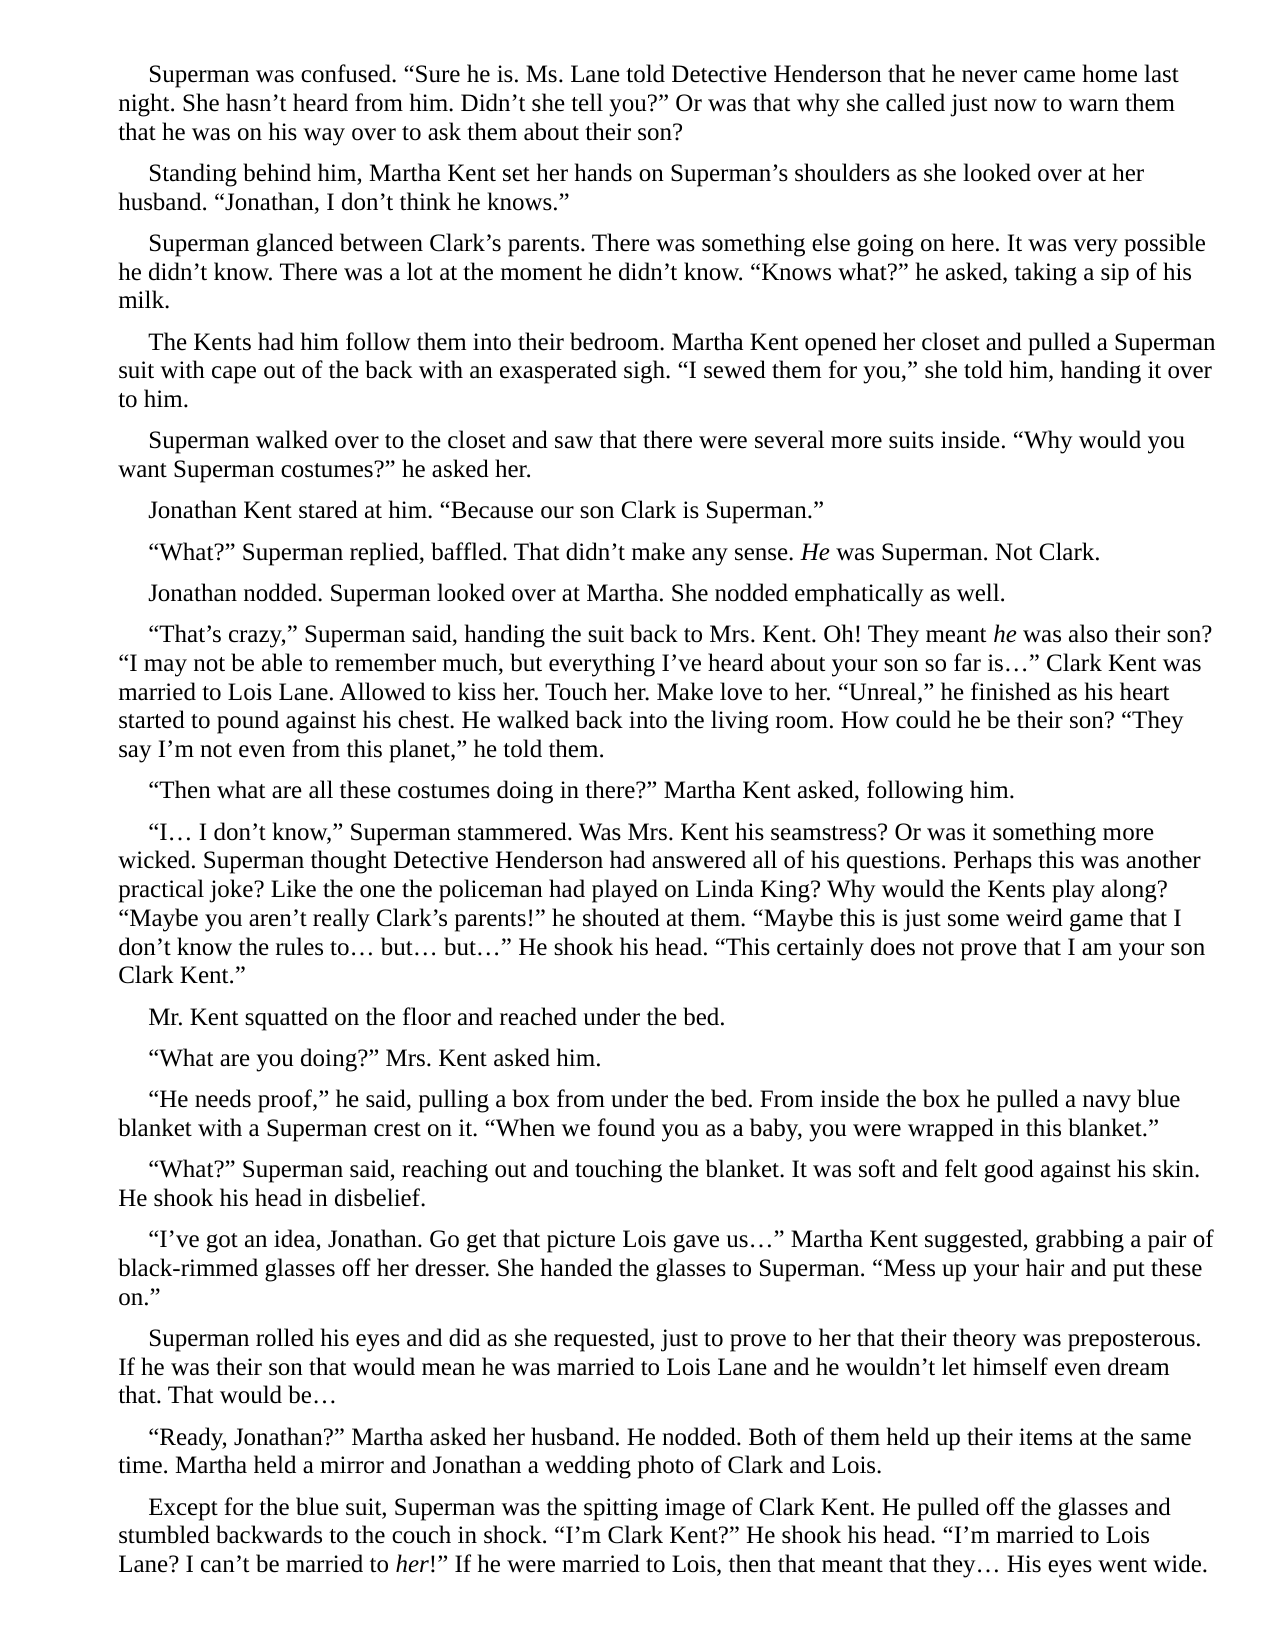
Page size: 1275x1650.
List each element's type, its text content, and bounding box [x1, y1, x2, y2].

text Superman glanced between Clark’s parents. There was something else going on here. It was very possible he didn’t know. There was a lot at the moment he didn’t know. “Knows what?” he asked, taking a sip of his milk. [118, 228, 1216, 314]
text “Ready, Jonathan?” Martha asked her husband. He nodded. Both of them held up their items at the same time. Martha held a mirror and Jonathan a wedding photo of Clark and Lois. [118, 1422, 1216, 1479]
text Superman rolled his eyes and did as she requested, just to prove to her that their theory was preposterous. If he was their son that would mean he was married to Lois Lane and he wouldn’t let himself even dream that. That would be… [118, 1323, 1216, 1409]
text Except for the blue suit, Superman was the spitting image of Clark Kent. He pulled off the glasses and stumbled backwards to the couch in shock. “I’m Clark Kent?” He shook his head. “I’m married to Lois Lane? I can’t be married to her!” If he were married to Lois, then that meant that they… His eyes went wide. [118, 1492, 1216, 1578]
text Standing behind him, Martha Kent set her hands on Superman’s shoulders as she looked over at her husband. “Jonathan, I don’t think he knows.” [118, 158, 1216, 215]
text The Kents had him follow them into their bedroom. Martha Kent opened her closet and pulled a Superman suit with cape out of the back with an exasperated sigh. “I sewed them for you,” she told him, handing it over to him. [118, 327, 1216, 413]
text Jonathan nodded. Superman looked over at Martha. She nodded emphatically as well. [118, 578, 1216, 607]
text “What?” Superman said, reaching out and touching the blanket. It was soft and felt good against his skin. He shook his head in disbelief. [118, 1154, 1216, 1212]
text Jonathan Kent stared at him. “Because our son Clark is Superman.” [118, 495, 1216, 524]
text “What?” Superman replied, baffled. That didn’t make any sense. He was Superman. Not Clark. [118, 537, 1216, 565]
text “Then what are all these costumes doing in there?” Martha Kent asked, following him. [118, 775, 1216, 804]
text “I… I don’t know,” Superman stammered. Was Mrs. Kent his seamstress? Or was it something more wicked. Superman thought Detective Henderson had answered all of his questions. Perhaps this was another practical joke? Like the one the policeman had played on Linda King? Why would the Kents play along? “Maybe you aren’t really Clark’s parents!” he shouted at them. “Maybe this is just some weird game that I don’t know the rules to… but… but…” He shook his head. “This certainly does not prove that I am your son Clark Kent.” [118, 817, 1216, 989]
text Superman walked over to the closet and saw that there were several more suits inside. “Why would you want Superman costumes?” he asked her. [118, 425, 1216, 483]
text “I’ve got an idea, Jonathan. Go get that picture Lois gave us…” Martha Kent suggested, grabbing a pair of black-rimmed glasses off her dresser. She handed the glasses to Superman. “Mess up your hair and put these on.” [118, 1224, 1216, 1310]
text “That’s crazy,” Superman said, handing the suit back to Mrs. Kent. Oh! They meant he was also their son? “I may not be able to remember much, but everything I’ve heard about your son so far is…” Clark Kent was married to Lois Lane. Allowed to kiss her. Touch her. Make love to her. “Unreal,” he finished as his heart started to pound against his chest. He walked back into the living room. How could he be their son? “They say I’m not even from this planet,” he told them. [118, 619, 1216, 763]
text “He needs proof,” he said, pulling a box from under the bed. From inside the box he pulled a navy blue blanket with a Superman crest on it. “When we found you as a baby, you were wrapped in this blanket.” [118, 1084, 1216, 1142]
text “What are you doing?” Mrs. Kent asked him. [118, 1043, 1216, 1072]
text Mr. Kent squatted on the floor and reached under the bed. [118, 1002, 1216, 1030]
text Superman was confused. “Sure he is. Ms. Lane told Detective Henderson that he never came home last night. She hasn’t heard from him. Didn’t she tell you?” Or was that why she called just now to warn them that he was on his way over to ask them about their son? [118, 59, 1216, 145]
